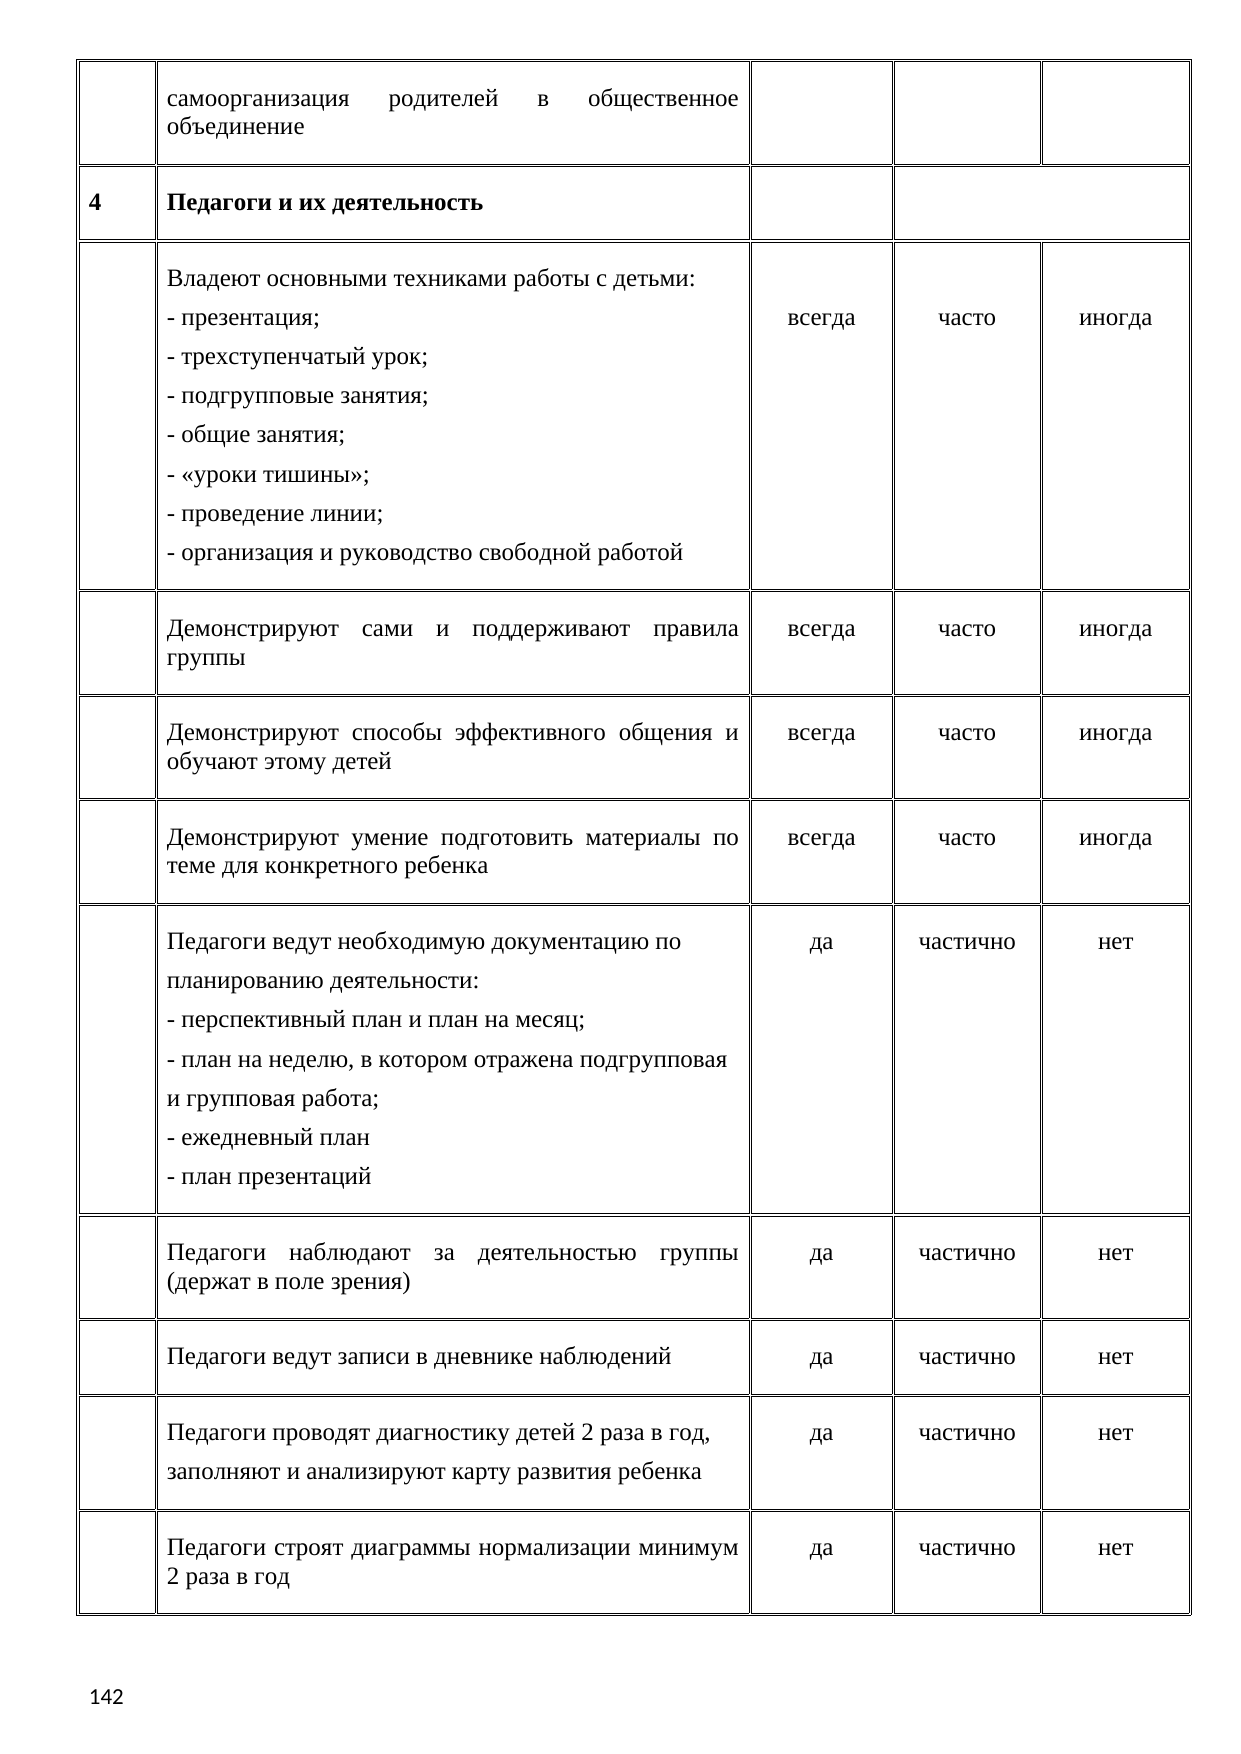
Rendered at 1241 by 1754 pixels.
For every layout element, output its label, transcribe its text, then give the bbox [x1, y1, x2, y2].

table_cell всегда [752, 801, 892, 903]
table_cell Демонстрируют способы эффективного общения и обучают этому детей [158, 697, 749, 798]
table_cell [80, 1512, 155, 1613]
table_cell иногда [1043, 801, 1189, 903]
table_cell часто [895, 592, 1040, 694]
table_cell [80, 801, 155, 903]
table_cell иногда [1043, 697, 1189, 798]
table_cell [80, 1397, 155, 1508]
table_cell Педагоги ведут необходимую документацию по планированию деятельности: - перспективный план и план на месяц; - план на неделю, в котором отражена подгрупповая и групповая работа; - ежедневный план - план презентаций [158, 906, 749, 1213]
table_cell нет [1043, 1397, 1189, 1508]
table_cell [80, 62, 155, 163]
table_cell иногда [1043, 592, 1189, 694]
table_cell [1043, 62, 1189, 163]
table_cell иногда [1043, 243, 1189, 589]
table_cell [80, 243, 155, 589]
table_cell частично [895, 906, 1040, 1213]
table_cell да [752, 1321, 892, 1393]
table_cell всегда [752, 697, 892, 798]
table_cell нет [1043, 1321, 1189, 1393]
table_cell частично [895, 1217, 1040, 1318]
table_cell да [752, 1512, 892, 1613]
table_cell [80, 1321, 155, 1393]
table_cell да [752, 1397, 892, 1508]
table_cell часто [895, 697, 1040, 798]
table_cell [752, 167, 892, 239]
table_cell Педагоги ведут записи в дневнике наблюдений [158, 1321, 749, 1393]
table_cell нет [1043, 906, 1189, 1213]
table_cell самоорганизация родителей в общественное объединение [158, 62, 749, 163]
table_cell [80, 592, 155, 694]
table_cell 4 [80, 167, 155, 239]
table_cell Педагоги строят диаграммы нормализации минимум 2 раза в год [158, 1512, 749, 1613]
table_cell частично [895, 1321, 1040, 1393]
table_cell Педагоги и их деятельность [158, 167, 749, 239]
table_cell всегда [752, 592, 892, 694]
table_cell часто [895, 801, 1040, 903]
table_cell да [752, 906, 892, 1213]
table_cell частично [895, 1397, 1040, 1508]
table_cell часто [895, 243, 1040, 589]
table_cell [80, 697, 155, 798]
table_cell [752, 62, 892, 163]
table_cell [895, 62, 1040, 163]
table_cell всегда [752, 243, 892, 589]
table_cell [80, 1217, 155, 1318]
table_cell Владеют основными техниками работы с детьми: - презентация; - трехступенчатый урок; - подгрупповые занятия; - общие занятия; - «уроки тишины»; - проведение линии; - организация и руководство свободной работой [158, 243, 749, 589]
table_cell Демонстрируют умение подготовить материалы по теме для конкретного ребенка [158, 801, 749, 903]
table_cell Педагоги проводят диагностику детей 2 раза в год, заполняют и анализируют карту развития ребенка [158, 1397, 749, 1508]
table_cell Демонстрируют сами и поддерживают правила группы [158, 592, 749, 694]
table_cell [895, 167, 1189, 239]
table_cell частично [895, 1512, 1040, 1613]
table_cell нет [1043, 1512, 1189, 1613]
table_cell нет [1043, 1217, 1189, 1318]
table_cell Педагоги наблюдают за деятельностью группы (держат в поле зрения) [158, 1217, 749, 1318]
table_cell да [752, 1217, 892, 1318]
table_cell [80, 906, 155, 1213]
